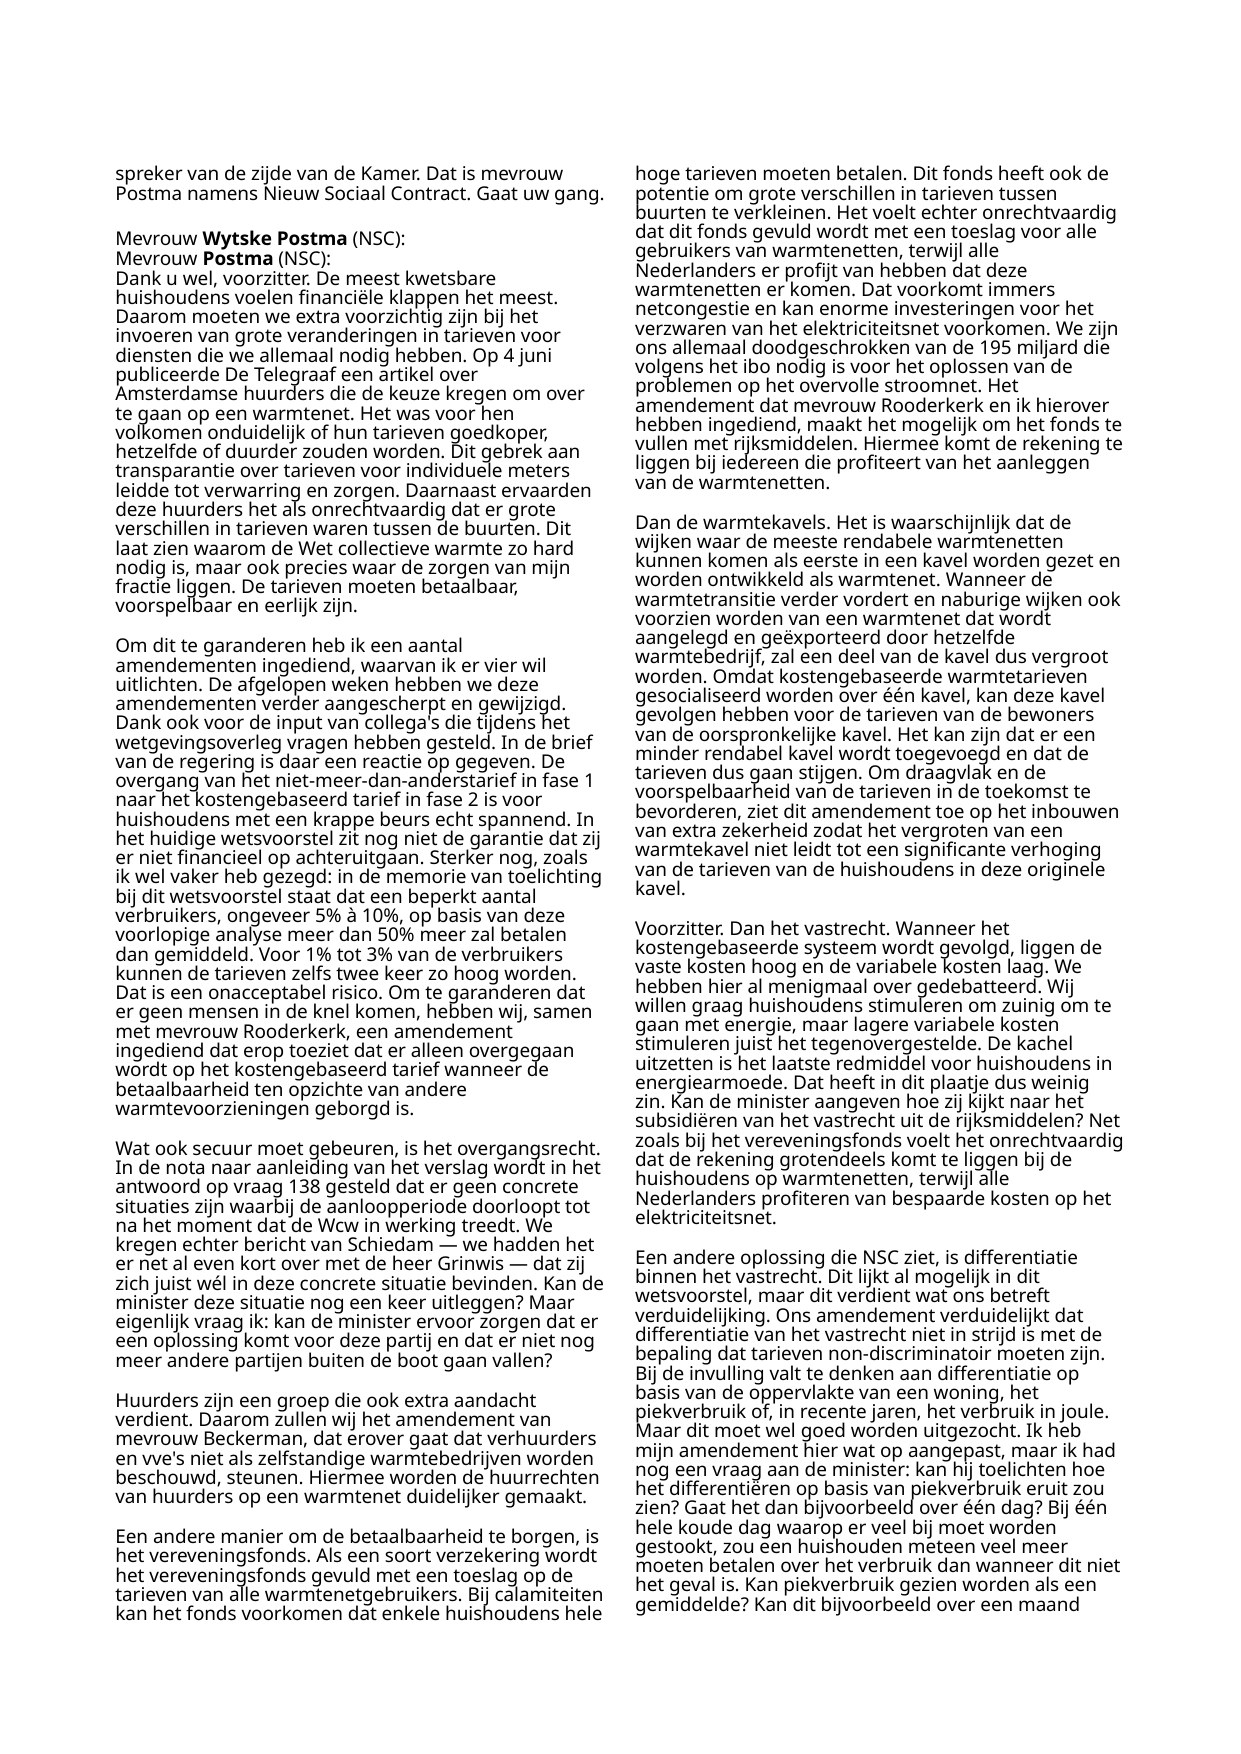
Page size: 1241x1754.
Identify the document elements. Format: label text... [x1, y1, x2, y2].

text Mevrouw Postma (NSC): [115, 250, 605, 270]
text hoge tarieven moeten betalen. Dit fonds heeft ook de potentie om grote verschillen in tarieven tussen buurten te verkleinen. Het voelt echter onrechtvaardig dat dit fonds gevuld wordt met een toeslag voor alle gebruikers van warmtenetten, terwijl alle Nederlanders er profijt van hebben dat deze warmtenetten er komen. Dat voorkomt immers netcongestie en kan enorme investeringen voor het verzwaren van het elektriciteitsnet voorkomen. We zijn ons allemaal doodgeschrokken van de 195 miljard die volgens het ibo nodig is voor het oplossen van de problemen op het overvolle stroomnet. Het amendement dat mevrouw Rooderkerk en ik hierover hebben ingediend, maakt het mogelijk om het fonds te vullen met rijksmiddelen. Hiermee komt de rekening te liggen bij iedereen die profiteert van het aanleggen van de warmtenetten. [635, 165, 1125, 493]
text Een andere oplossing die NSC ziet, is differentiatie binnen het vastrecht. Dit lijkt al mogelijk in dit wetsvoorstel, maar dit verdient wat ons betreft verduidelijking. Ons amendement verduidelijkt dat differentiatie van het vastrecht niet in strijd is met de bepaling dat tarieven non-discriminatoir moeten zijn. Bij de invulling valt te denken aan differentiatie op basis van de oppervlakte van een woning, het piekverbruik of, in recente jaren, het verbruik in joule. Maar dit moet wel goed worden uitgezocht. Ik heb mijn amendement hier wat op aangepast, maar ik had nog een vraag aan de minister: kan hij toelichten hoe het differentiëren op basis van piekverbruik eruit zou zien? Gaat het dan bijvoorbeeld over één dag? Bij één hele koude dag waarop er veel bij moet worden gestookt, zou een huishouden meteen veel meer moeten betalen over het verbruik dan wanneer dit niet het geval is. Kan piekverbruik gezien worden als een gemiddelde? Kan dit bijvoorbeeld over een maand [635, 1249, 1125, 1615]
text Mevrouw Wytske Postma (NSC): [115, 225, 605, 250]
text Huurders zijn een groep die ook extra aandacht verdient. Daarom zullen wij het amendement van mevrouw Beckerman, dat erover gaat dat verhuurders en vve's niet als zelfstandige warmtebedrijven worden beschouwd, steunen. Hiermee worden de huurrechten van huurders op een warmtenet duidelijker gemaakt. [115, 1392, 605, 1507]
text Dan de warmtekavels. Het is waarschijnlijk dat de wijken waar de meeste rendabele warmtenetten kunnen komen als eerste in een kavel worden gezet en worden ontwikkeld als warmtenet. Wanneer de warmtetransitie verder vordert en naburige wijken ook voorzien worden van een warmtenet dat wordt aangelegd en geëxporteerd door hetzelfde warmtebedrijf, zal een deel van de kavel dus vergroot worden. Omdat kostengebaseerde warmtetarieven gesocialiseerd worden over één kavel, kan deze kavel gevolgen hebben voor de tarieven van de bewoners van de oorspronkelijke kavel. Het kan zijn dat er een minder rendabel kavel wordt toegevoegd en dat de tarieven dus gaan stijgen. Om draagvlak en de voorspelbaarheid van de tarieven in de toekomst te bevorderen, ziet dit amendement toe op het inbouwen van extra zekerheid zodat het vergroten van een warmtekavel niet leidt tot een significante verhoging van de tarieven van de huishoudens in deze originele kavel. [635, 514, 1125, 899]
text spreker van de zijde van de Kamer. Dat is mevrouw Postma namens Nieuw Sociaal Contract. Gaat uw gang. [115, 165, 605, 204]
text Om dit te garanderen heb ik een aantal amendementen ingediend, waarvan ik er vier wil uitlichten. De afgelopen weken hebben we deze amendementen verder aangescherpt en gewijzigd. Dank ook voor de input van collega's die tijdens het wetgevingsoverleg vragen hebben gesteld. In de brief van de regering is daar een reactie op gegeven. De overgang van het niet-meer-dan-anderstarief in fase 1 naar het kostengebaseerd tarief in fase 2 is voor huishoudens met een krappe beurs echt spannend. In het huidige wetsvoorstel zit nog niet de garantie dat zij er niet financieel op achteruitgaan. Sterker nog, zoals ik wel vaker heb gezegd: in de memorie van toelichting bij dit wetsvoorstel staat dat een beperkt aantal verbruikers, ongeveer 5% à 10%, op basis van deze voorlopige analyse meer dan 50% meer zal betalen dan gemiddeld. Voor 1% tot 3% van de verbruikers kunnen de tarieven zelfs twee keer zo hoog worden. Dat is een onacceptabel risico. Om te garanderen dat er geen mensen in de knel komen, hebben wij, samen met mevrouw Rooderkerk, een amendement ingediend dat erop toeziet dat er alleen overgegaan wordt op het kostengebaseerd tarief wanneer de betaalbaarheid ten opzichte van andere warmtevoorzieningen geborgd is. [115, 637, 605, 1119]
text Wat ook secuur moet gebeuren, is het overgangsrecht. In de nota naar aanleiding van het verslag wordt in het antwoord op vraag 138 gesteld dat er geen concrete situaties zijn waarbij de aanloopperiode doorloopt tot na het moment dat de Wcw in werking treedt. We kregen echter bericht van Schiedam — we hadden het er net al even kort over met de heer Grinwis — dat zij zich juist wél in deze concrete situatie bevinden. Kan de minister deze situatie nog een keer uitleggen? Maar eigenlijk vraag ik: kan de minister ervoor zorgen dat er een oplossing komt voor deze partij en dat er niet nog meer andere partijen buiten de boot gaan vallen? [115, 1140, 605, 1371]
text Voorzitter. Dan het vastrecht. Wanneer het kostengebaseerde systeem wordt gevolgd, liggen de vaste kosten hoog en de variabele kosten laag. We hebben hier al menigmaal over gedebatteerd. Wij willen graag huishoudens stimuleren om zuinig om te gaan met energie, maar lagere variabele kosten stimuleren juist het tegenovergestelde. De kachel uitzetten is het laatste redmiddel voor huishoudens in energiearmoede. Dat heeft in dit plaatje dus weinig zin. Kan de minister aangeven hoe zij kijkt naar het subsidiëren van het vastrecht uit de rijksmiddelen? Net zoals bij het vereveningsfonds voelt het onrechtvaardig dat de rekening grotendeels komt te liggen bij de huishoudens op warmtenetten, terwijl alle Nederlanders profiteren van bespaarde kosten op het elektriciteitsnet. [635, 920, 1125, 1228]
text Dank u wel, voorzitter. De meest kwetsbare huishoudens voelen financiële klappen het meest. Daarom moeten we extra voorzichtig zijn bij het invoeren van grote veranderingen in tarieven voor diensten die we allemaal nodig hebben. Op 4 juni publiceerde De Telegraaf een artikel over Amsterdamse huurders die de keuze kregen om over te gaan op een warmtenet. Het was voor hen volkomen onduidelijk of hun tarieven goedkoper, hetzelfde of duurder zouden worden. Dit gebrek aan transparantie over tarieven voor individuele meters leidde tot verwarring en zorgen. Daarnaast ervaarden deze huurders het als onrechtvaardig dat er grote verschillen in tarieven waren tussen de buurten. Dit laat zien waarom de Wet collectieve warmte zo hard nodig is, maar ook precies waar de zorgen van mijn fractie liggen. De tarieven moeten betaalbaar, voorspelbaar en eerlijk zijn. [115, 270, 605, 617]
text Een andere manier om de betaalbaarheid te borgen, is het vereveningsfonds. Als een soort verzekering wordt het vereveningsfonds gevuld met een toeslag op de tarieven van alle warmtenetgebruikers. Bij calamiteiten kan het fonds voorkomen dat enkele huishoudens hele [115, 1528, 605, 1624]
